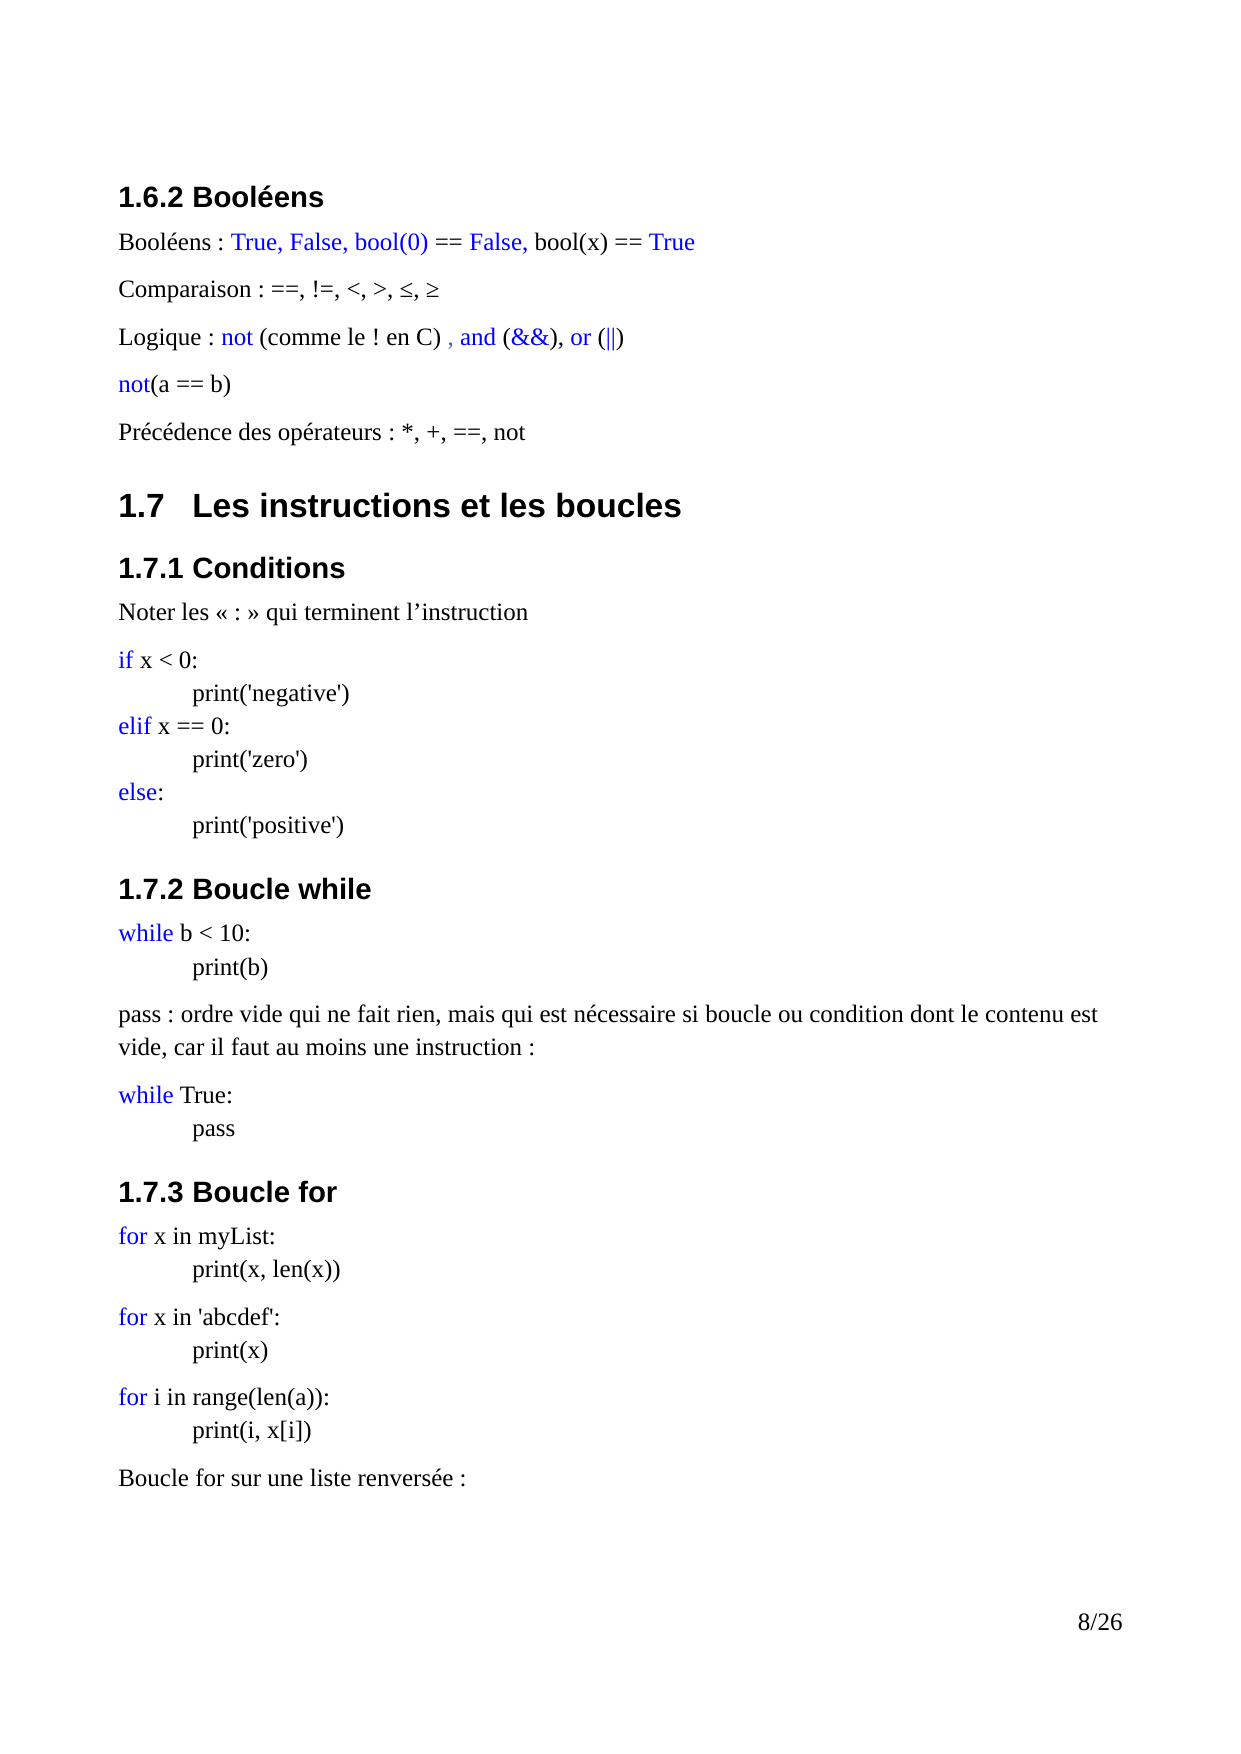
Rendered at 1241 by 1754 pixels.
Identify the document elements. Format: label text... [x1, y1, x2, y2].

text while True: pass [118, 1080, 1122, 1142]
subtitle Booléens [118, 180, 1122, 214]
subtitle Boucle while [118, 872, 1122, 906]
subtitle Boucle for [118, 1175, 1122, 1209]
subtitle Les instructions et les boucles [118, 485, 1122, 524]
text for x in 'abcdef': print(x) [118, 1302, 1122, 1364]
text not(a == b) [118, 369, 1122, 398]
text Boucle for sur une liste renversée : [118, 1463, 1122, 1492]
text if x < 0: print('negative') elif x == 0: print('zero') else: print('positive') [118, 645, 1122, 839]
text Précédence des opérateurs : *, +, ==, not [118, 417, 1122, 446]
text while b < 10: print(b) [118, 918, 1122, 980]
text Logique : not (comme le ! en C) , and (&&), or (||) [118, 322, 1122, 351]
text Comparaison : ==, !=, <, >, ≤, ≥ [118, 274, 1122, 303]
subtitle Conditions [118, 551, 1122, 585]
text pass : ordre vide qui ne fait rien, mais qui est nécessaire si boucle ou condition dont le contenu est vide, car il faut au moins une instruction : [118, 999, 1122, 1061]
text Booléens : True, False, bool(0) == False, bool(x) == True [118, 227, 1122, 255]
text Noter les « : » qui terminent l’instruction [118, 597, 1122, 626]
text for i in range(len(a)): print(i, x[i]) [118, 1382, 1122, 1444]
text for x in myList: print(x, len(x)) [118, 1221, 1122, 1283]
